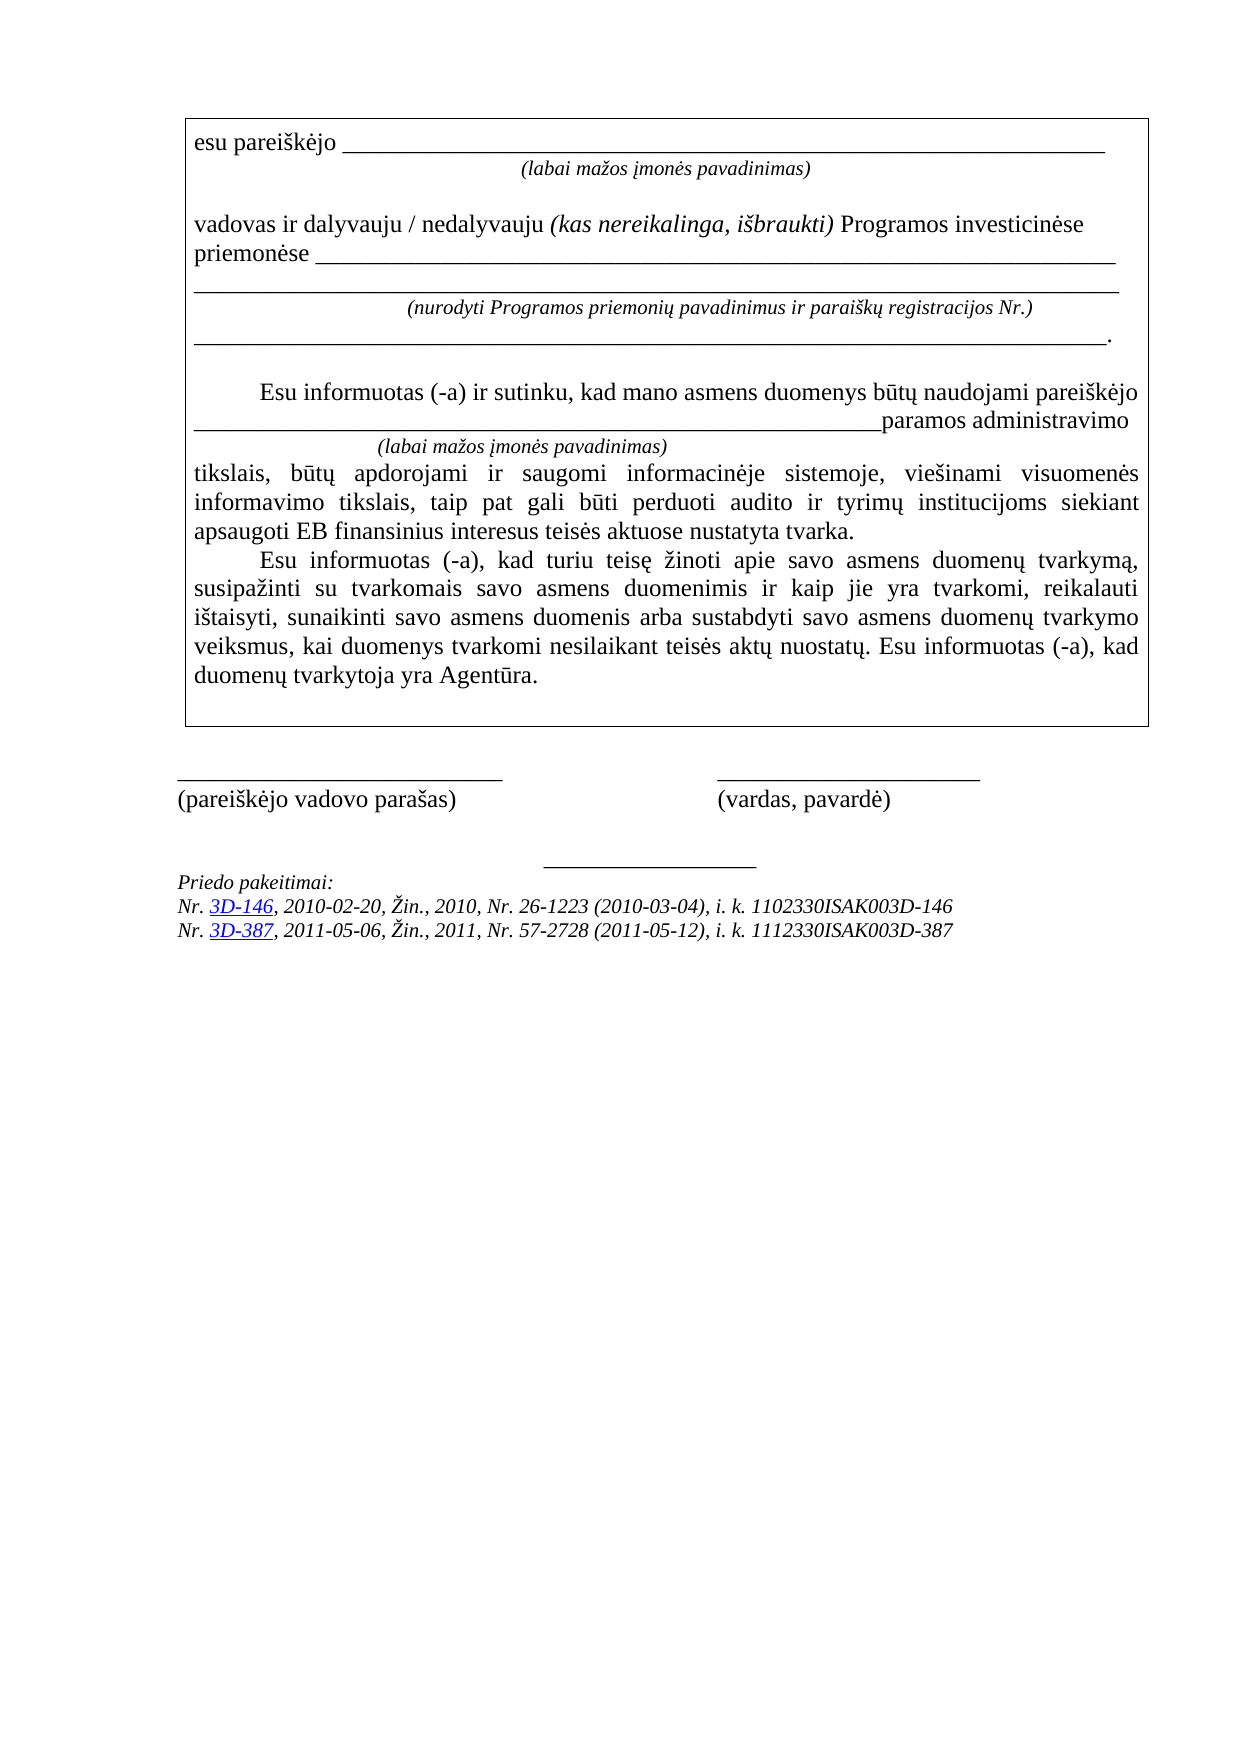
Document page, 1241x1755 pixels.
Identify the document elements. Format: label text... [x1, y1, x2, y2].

text _________________ [177, 842, 1122, 870]
text (pareiškėjo vadovo parašas) (vardas, pavardė) [177, 784, 1122, 813]
text Nr. 3D-387, 2011-05-06, Žin., 2011, Nr. 57-2728 (2011-05-12), i. k. 1112330ISAK003D-387 [177, 918, 1122, 942]
text __________________________ _____________________ [177, 755, 1122, 784]
text Nr. 3D-146, 2010-02-20, Žin., 2010, Nr. 26-1223 (2010-03-04), i. k. 1102330ISAK003D-146 [177, 894, 1122, 918]
text Priedo pakeitimai: [177, 870, 1122, 894]
table_header esu pareiškėjo _____________________________________________________________ (labai mažos įmonės pavadinimas) vadovas ir dalyvauju / nedalyvauju (kas nereikalinga, išbraukti) Programos investicinėse priemonėse ________________________________________________________________ __________________________________________________________________________ (nurodyti Programos priemonių pavadinimus ir paraiškų registracijos Nr.) _________________________________________________________________________. Esu informuotas (-a) ir sutinku, kad mano asmens duomenys būtų naudojami pareiškėjo _______________________________________________________paramos administravimo (labai mažos įmonės pavadinimas) tikslais, būtų apdorojami ir saugomi informacinėje sistemoje, viešinami visuomenės informavimo tikslais, taip pat gali būti perduoti audito ir tyrimų institucijoms siekiant apsaugoti EB finansinius interesus teisės aktuose nustatyta tvarka. Esu informuotas (-a), kad turiu teisę žinoti apie savo asmens duomenų tvarkymą, susipažinti su tvarkomais savo asmens duomenimis ir kaip jie yra tvarkomi, reikalauti ištaisyti, sunaikinti savo asmens duomenis arba sustabdyti savo asmens duomenų tvarkymo veiksmus, kai duomenys tvarkomi nesilaikant teisės aktų nuostatų. Esu informuotas (-a), kad duomenų tvarkytoja yra Agentūra. [186, 119, 1148, 726]
